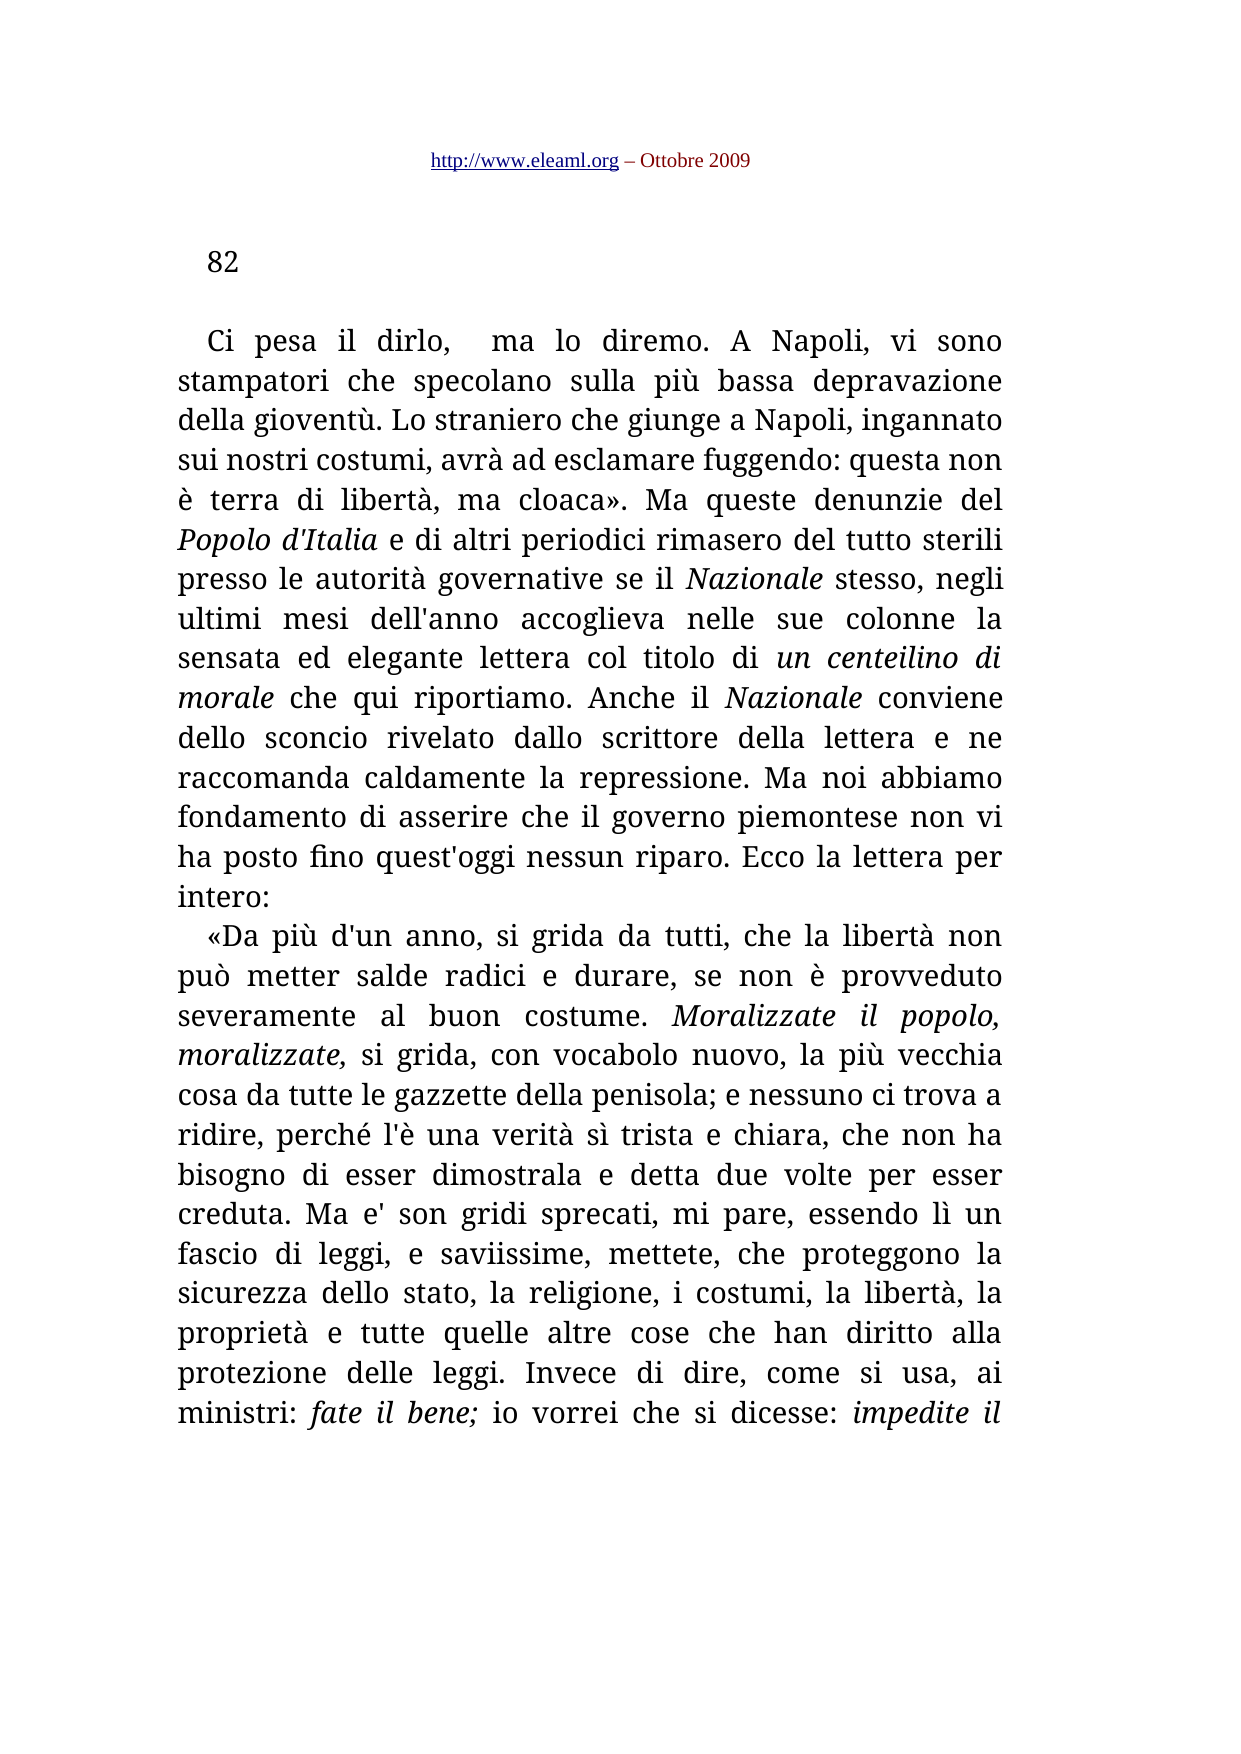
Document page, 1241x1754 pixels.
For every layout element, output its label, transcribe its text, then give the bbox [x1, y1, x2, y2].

text 82 [177, 241, 1004, 281]
text «Da più d'un anno, si grida da tutti, che la libertà non può metter salde radici e durare, se non è provveduto severamente al buon costume. Moralizzate il popolo, moralizzate, si grida, con vocabolo nuovo, la più vecchia cosa da tutte le gazzette della penisola; e nessuno ci trova a ridire, perché l'è una verità sì trista e chiara, che non ha bisogno di esser dimostrala e detta due volte per esser creduta. Ma e' son gridi sprecati, mi pare, essendo lì un fascio di leggi, e saviissime, mettete, che proteggono la sicurezza dello stato, la religione, i costumi, la libertà, la proprietà e tutte quelle altre cose che han diritto alla protezione delle leggi. Invece di dire, come si usa, ai ministri: fate il bene; io vorrei che si dicesse: impedite il [177, 916, 1004, 1432]
text Ci pesa il dirlo, ma lo diremo. A Napoli, vi sono stampatori che specolano sulla più bassa depravazione della gioventù. Lo straniero che giunge a Napoli, ingannato sui nostri costumi, avrà ad esclamare fuggendo: questa non è terra di libertà, ma cloaca». Ma queste denunzie del Popolo d'Italia e di altri periodici rimasero del tutto sterili presso le autorità governative se il Nazionale stesso, negli ultimi mesi dell'anno accoglieva nelle sue colonne la sensata ed elegante lettera col titolo di un centeilino di morale che qui riportiamo. Anche il Nazionale conviene dello sconcio rivelato dallo scrittore della lettera e ne raccomanda caldamente la repressione. Ma noi abbiamo fondamento di asserire che il governo piemontese non vi ha posto fino quest'oggi nessun riparo. Ecco la lettera per intero: [177, 320, 1004, 916]
